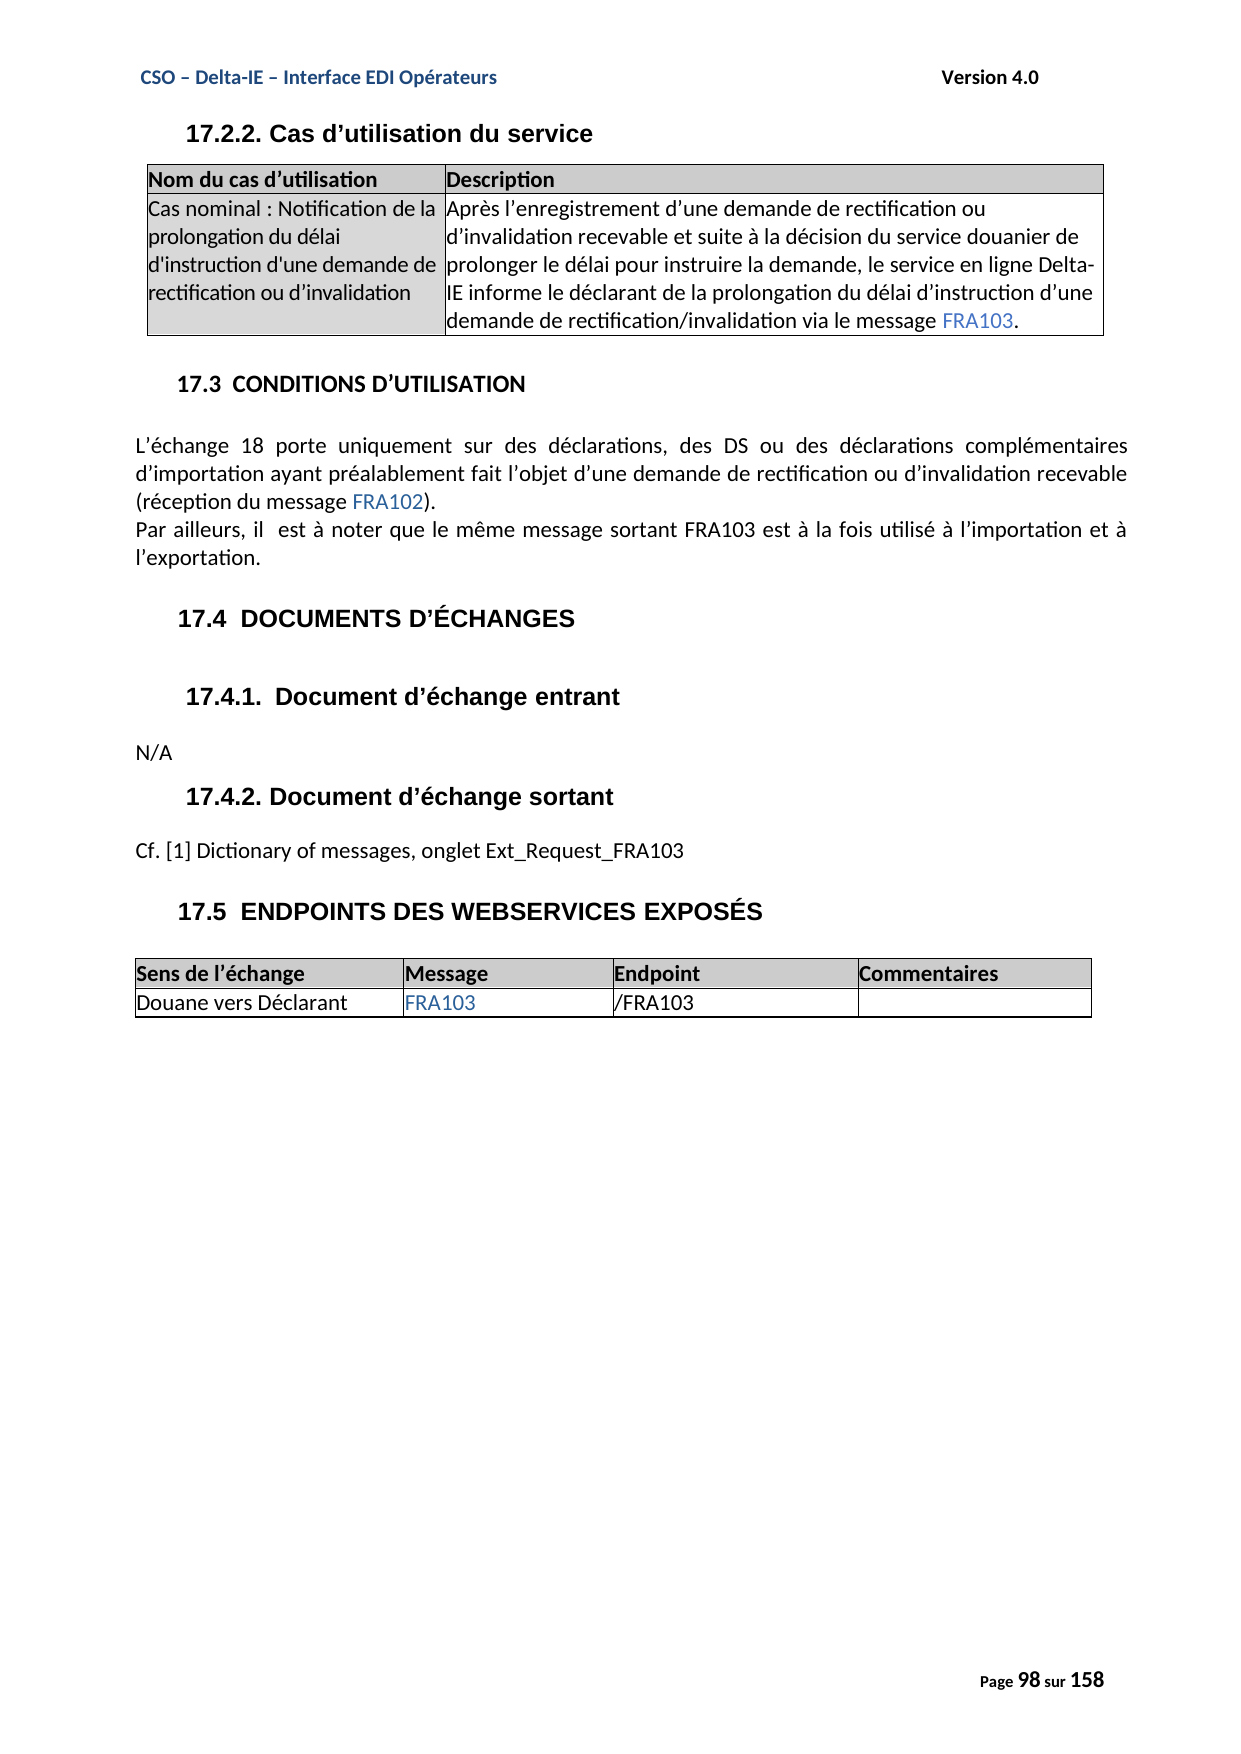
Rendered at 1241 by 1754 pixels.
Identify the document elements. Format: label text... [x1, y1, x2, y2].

table_header Endpoint [614, 959, 858, 987]
subtitle Document d’échange sortant [186, 782, 1130, 811]
subtitle ENDPOINTS DES WEBSERVICES EXPOSÉS [171, 897, 1130, 926]
table_cell /FRA103 [614, 989, 858, 1016]
table_cell Douane vers Déclarant [136, 989, 403, 1016]
table_cell Après l’enregistrement d’une demande de rectification ou d’invalidation recevable et suite à la décision du service douanier de prolonger le délai pour instruire la demande, le service en ligne Delta-IE informe le déclarant de la prolongation du délai d’instruction d’une demande de rectification/invalidation via le message FRA103. [446, 194, 1103, 334]
table_header Commentaires [859, 959, 1091, 987]
table_cell Cas nominal : Notification de la prolongation du délai d'instruction d'une demande de rectification ou d’invalidation [148, 194, 445, 334]
table_cell FRA103 [404, 989, 613, 1016]
subtitle Cas d’utilisation du service [186, 119, 1130, 148]
text N/A [135, 738, 1130, 766]
subtitle Document d’échange entrant [186, 681, 1130, 712]
table_cell [859, 989, 1091, 1016]
text L’échange 18 porte uniquement sur des déclarations, des DS ou des déclarations complémentaires d’importation ayant préalablement fait l’objet d’une demande de rectification ou d’invalidation recevable (réception du message FRA102). [135, 431, 1130, 515]
text Cf. [1] Dictionary of messages, onglet Ext_Request_FRA103 [135, 837, 1130, 864]
subtitle CONDITIONS D’UTILISATION [171, 368, 1130, 398]
text Par ailleurs, il est à noter que le même message sortant FRA103 est à la fois utilisé à l’importation et à l’exportation. [135, 515, 1130, 571]
table_header Nom du cas d’utilisation [148, 165, 445, 193]
table_header Sens de l’échange [136, 959, 403, 987]
table_header Message [404, 959, 613, 987]
subtitle DOCUMENTS D’ÉCHANGES [171, 604, 1130, 632]
table_header Description [446, 165, 1103, 193]
